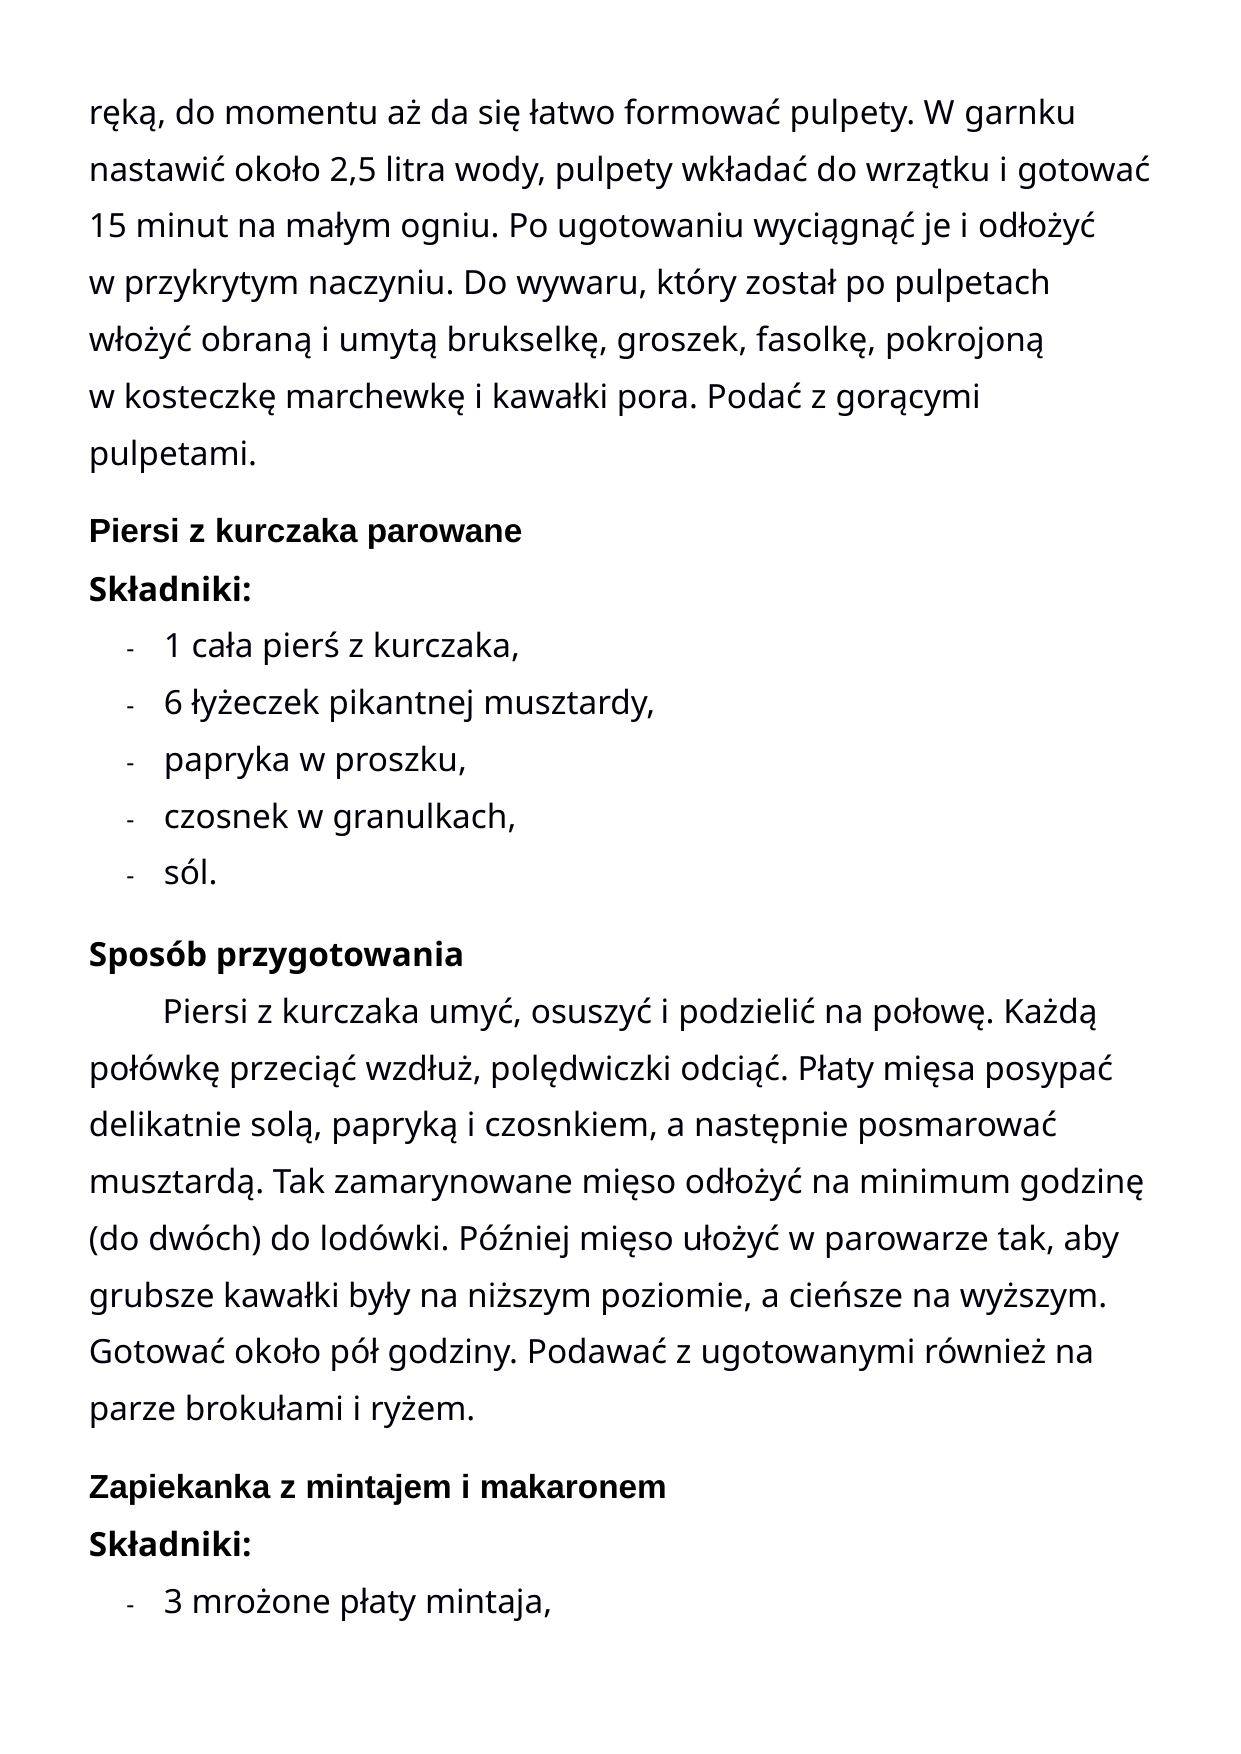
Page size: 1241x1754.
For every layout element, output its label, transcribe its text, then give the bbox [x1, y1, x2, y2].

subtitle Zapiekanka z mintajem i makaronem [89, 1467, 1152, 1505]
subtitle Piersi z kurczaka parowane [89, 511, 1152, 549]
text Sposób przygotowania [89, 931, 1152, 976]
list 3 mrożone płaty mintaja, [126, 1578, 1152, 1623]
list czosnek w granulkach, [126, 792, 1152, 838]
text Składniki: [89, 1521, 1152, 1567]
text ręką, do momentu aż da się łatwo formować pulpety. W garnku nastawić około 2,5 litra wody, pulpety wkładać do wrzątku i gotować 15 minut na małym ogniu. Po ugotowaniu wyciągnąć je i odłożyć w przykrytym naczyniu. Do wywaru, który został po pulpetach włożyć obraną i umytą brukselkę, groszek, fasolkę, pokrojoną w kosteczkę marchewkę i kawałki pora. Podać z gorącymi pulpetami. [89, 89, 1152, 475]
list sól. [126, 849, 1152, 894]
list 1 cała pierś z kurczaka, [126, 622, 1152, 667]
text Piersi z kurczaka umyć, osuszyć i podzielić na połowę. Każdą połówkę przeciąć wzdłuż, polędwiczki odciąć. Płaty mięsa posypać delikatnie solą, papryką i czosnkiem, a następnie posmarować musztardą. Tak zamarynowane mięso odłożyć na minimum godzinę (do dwóch) do lodówki. Później mięso ułożyć w parowarze tak, aby grubsze kawałki były na niższym poziomie, a cieńsze na wyższym. Gotować około pół godziny. Podawać z ugotowanymi również na parze brokułami i ryżem. [89, 988, 1152, 1431]
text Składniki: [89, 565, 1152, 611]
list papryka w proszku, [126, 736, 1152, 781]
list 6 łyżeczek pikantnej musztardy, [126, 679, 1152, 724]
